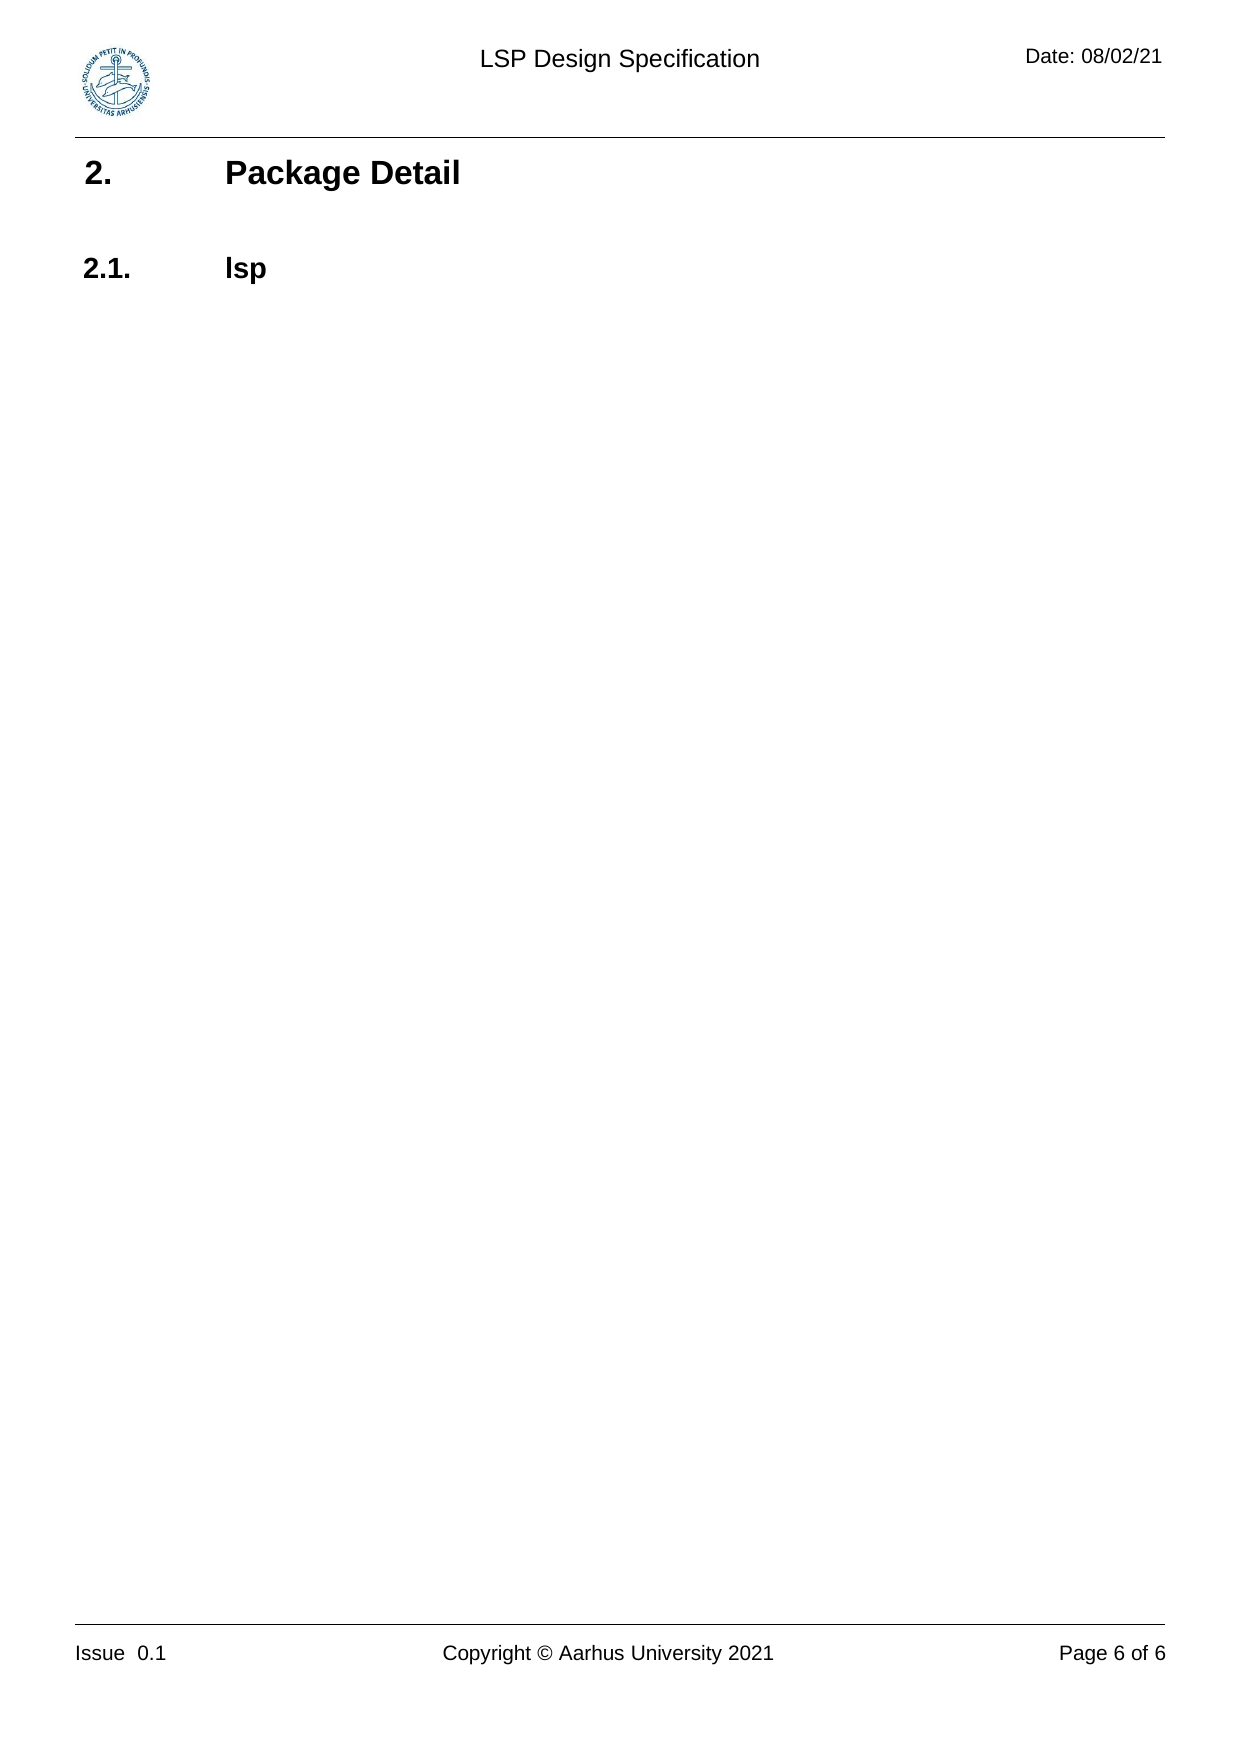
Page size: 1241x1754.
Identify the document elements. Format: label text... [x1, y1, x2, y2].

subtitle Package Detail [75, 153, 1165, 191]
subtitle lsp [75, 251, 1165, 285]
picture [78, 44, 153, 120]
